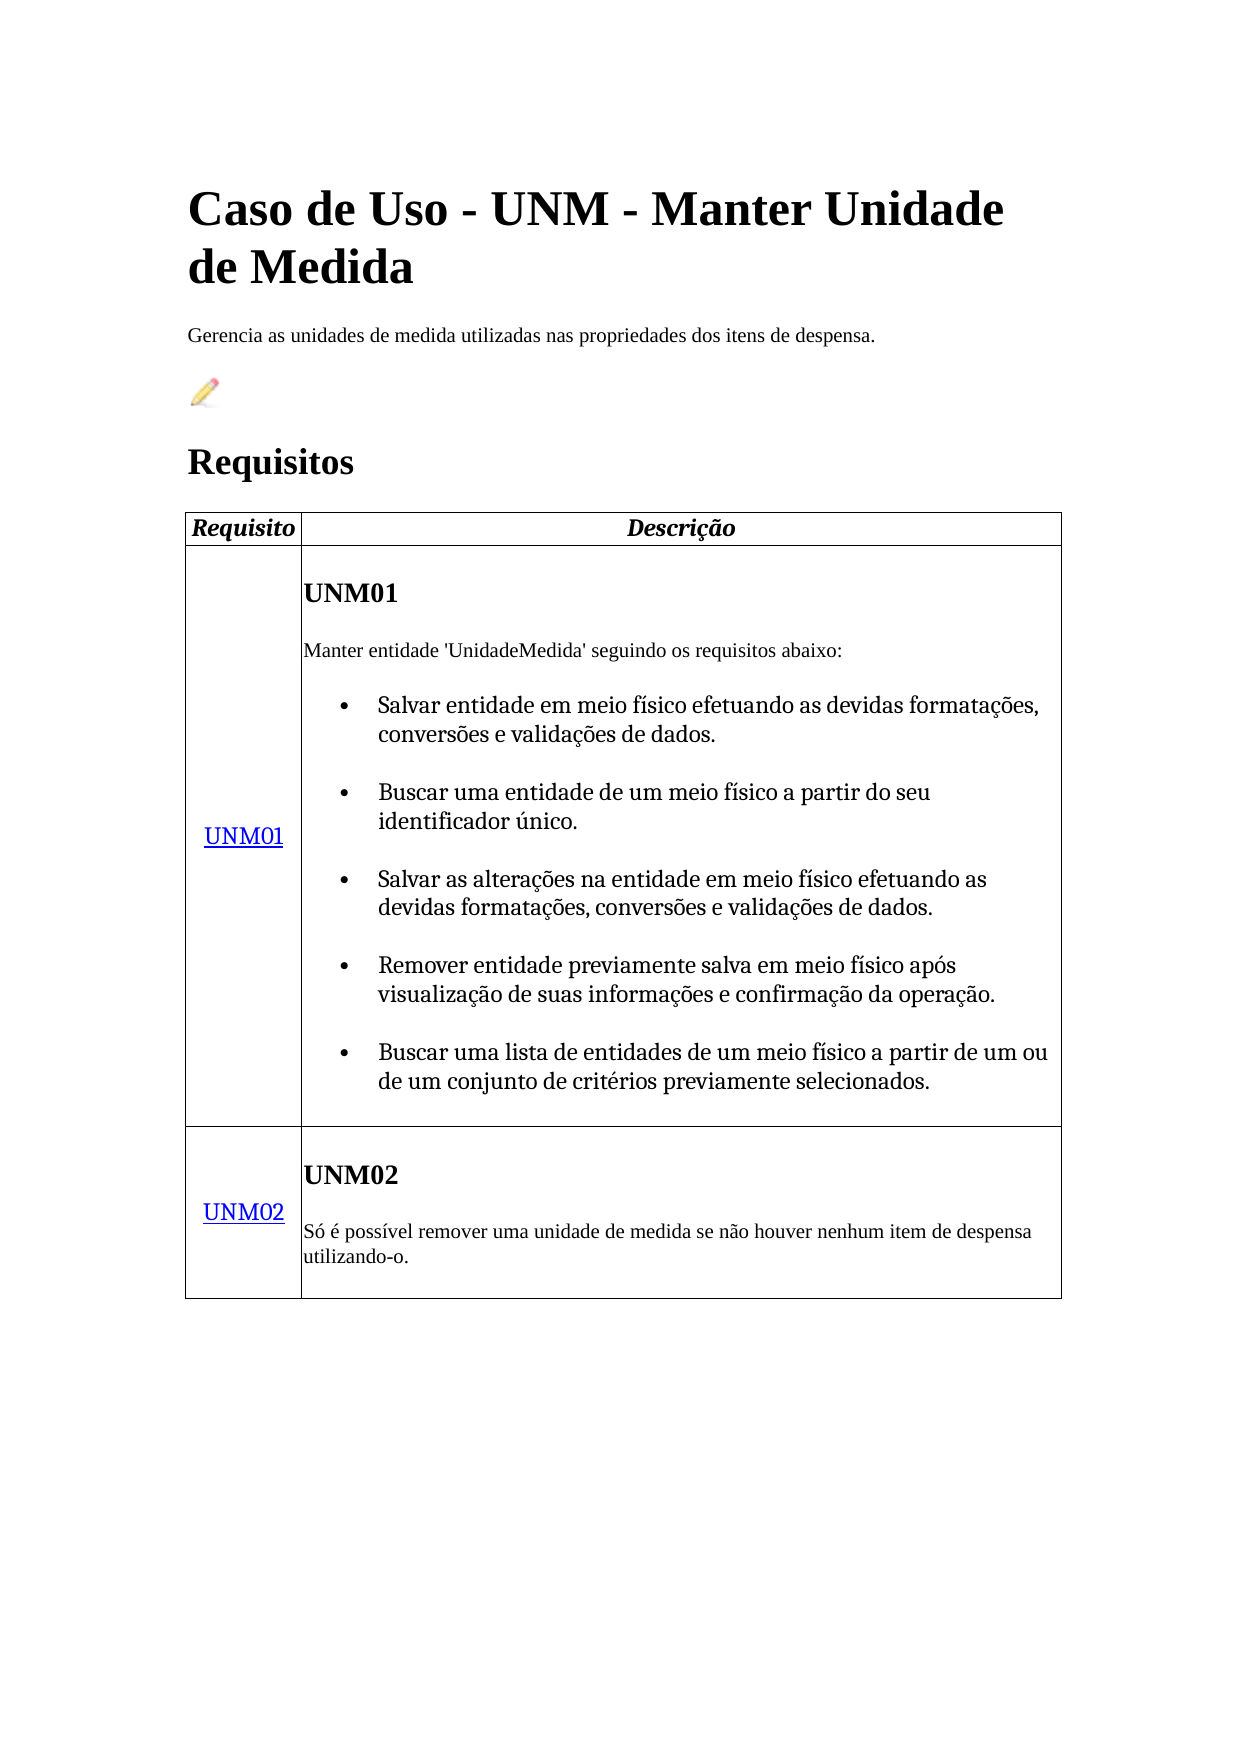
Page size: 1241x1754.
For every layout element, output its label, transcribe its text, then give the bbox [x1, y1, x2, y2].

table_cell UNM02 Só é possível remover uma unidade de medida se não houver nenhum item de despensa utilizando-o. [302, 1127, 1061, 1298]
table_cell UNM01 [186, 546, 301, 1126]
text Gerencia as unidades de medida utilizadas nas propriedades dos itens de despensa. [187, 323, 1053, 347]
table_header Requisito [186, 513, 301, 545]
table_cell UNM02 [186, 1127, 301, 1298]
picture [187, 376, 222, 411]
subtitle Requisitos [187, 439, 1053, 483]
subtitle Caso de Uso - UNM - Manter Unidade de Medida [187, 179, 1053, 294]
table_cell UNM01 Manter entidade 'UnidadeMedida' seguindo os requisitos abaixo: Salvar entidade em meio físico efetuando as devidas formatações, conversões e validações de dados. Buscar uma entidade de um meio físico a partir do seu identificador único. Salvar as alterações na entidade em meio físico efetuando as devidas formatações, conversões e validações de dados. Remover entidade previamente salva em meio físico após visualização de suas informações e confirmação da operação. Buscar uma lista de entidades de um meio físico a partir de um ou de um conjunto de critérios previamente selecionados. [302, 546, 1061, 1126]
table_header Descrição [302, 513, 1061, 545]
